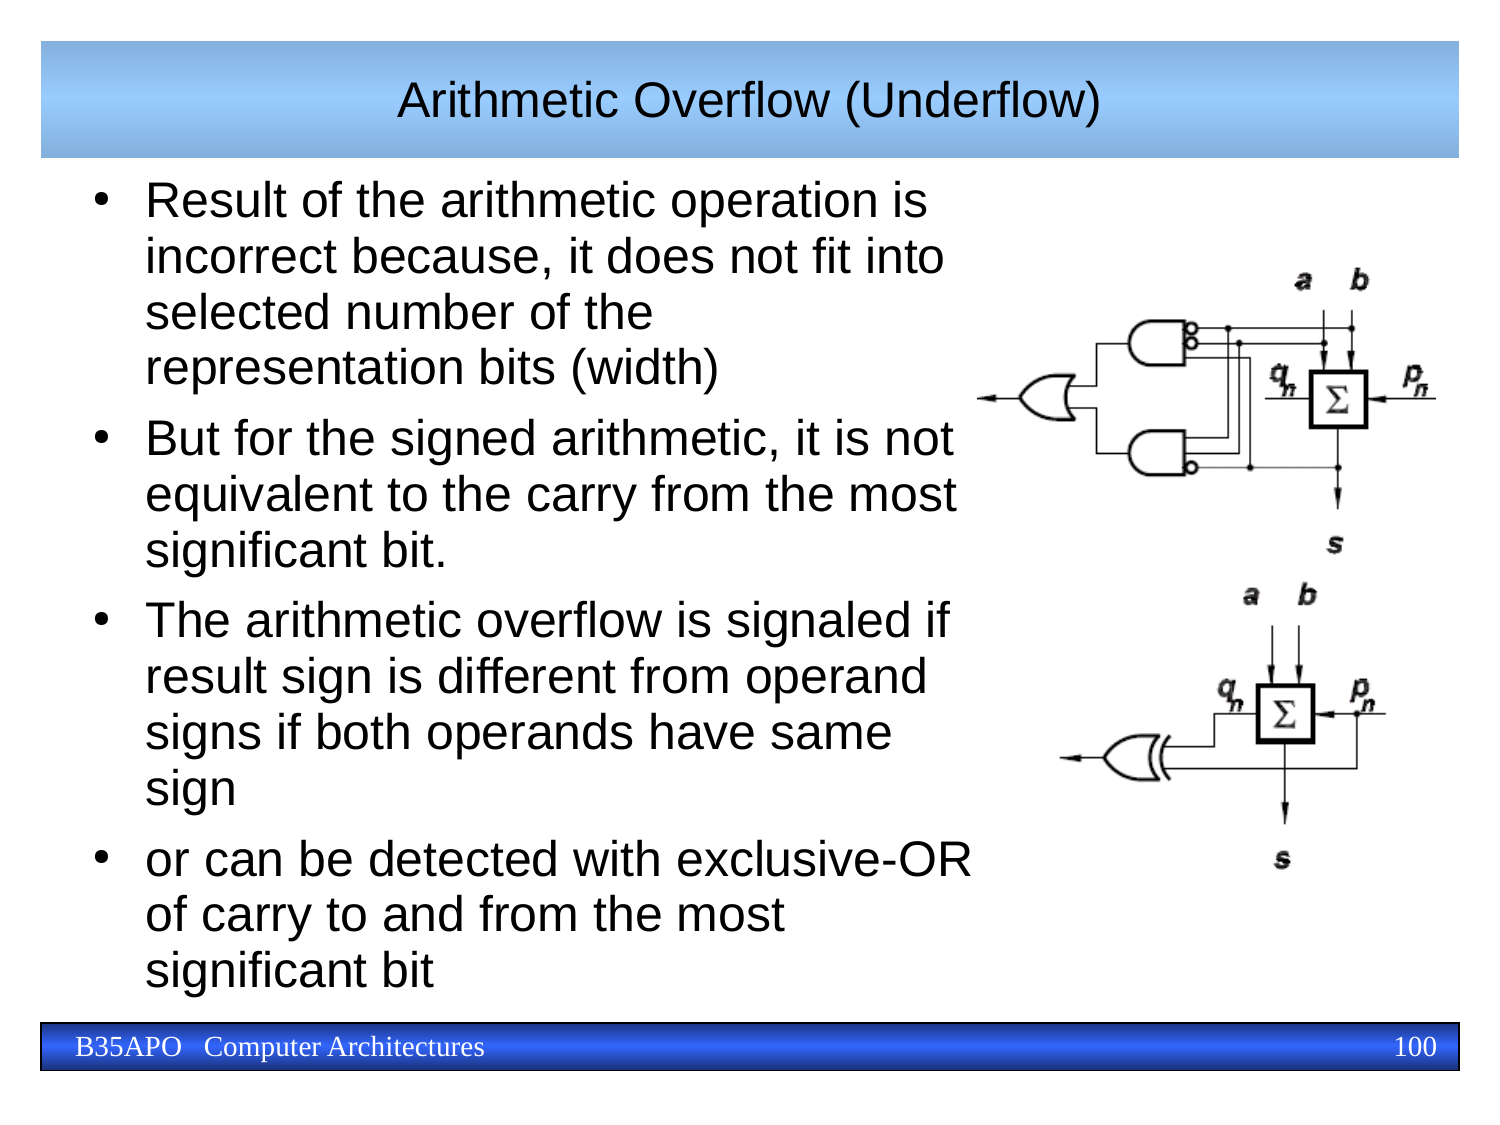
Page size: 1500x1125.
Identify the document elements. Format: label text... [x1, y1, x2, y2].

picture [977, 257, 1436, 569]
title Arithmetic Overflow (Underflow) [41, 41, 1459, 158]
picture [1057, 574, 1394, 873]
list Result of the arithmetic operation is incorrect because, it does not fit into selected number of the representation bits (width) But for the signed arithmetic, it is not equivalent to the carry from the most significant bit. The arithmetic overflow is signaled if result sign is different from operand signs if both operands have same sign or can be detected with exclusive-OR of carry to and from the most significant bit [75, 172, 988, 1013]
